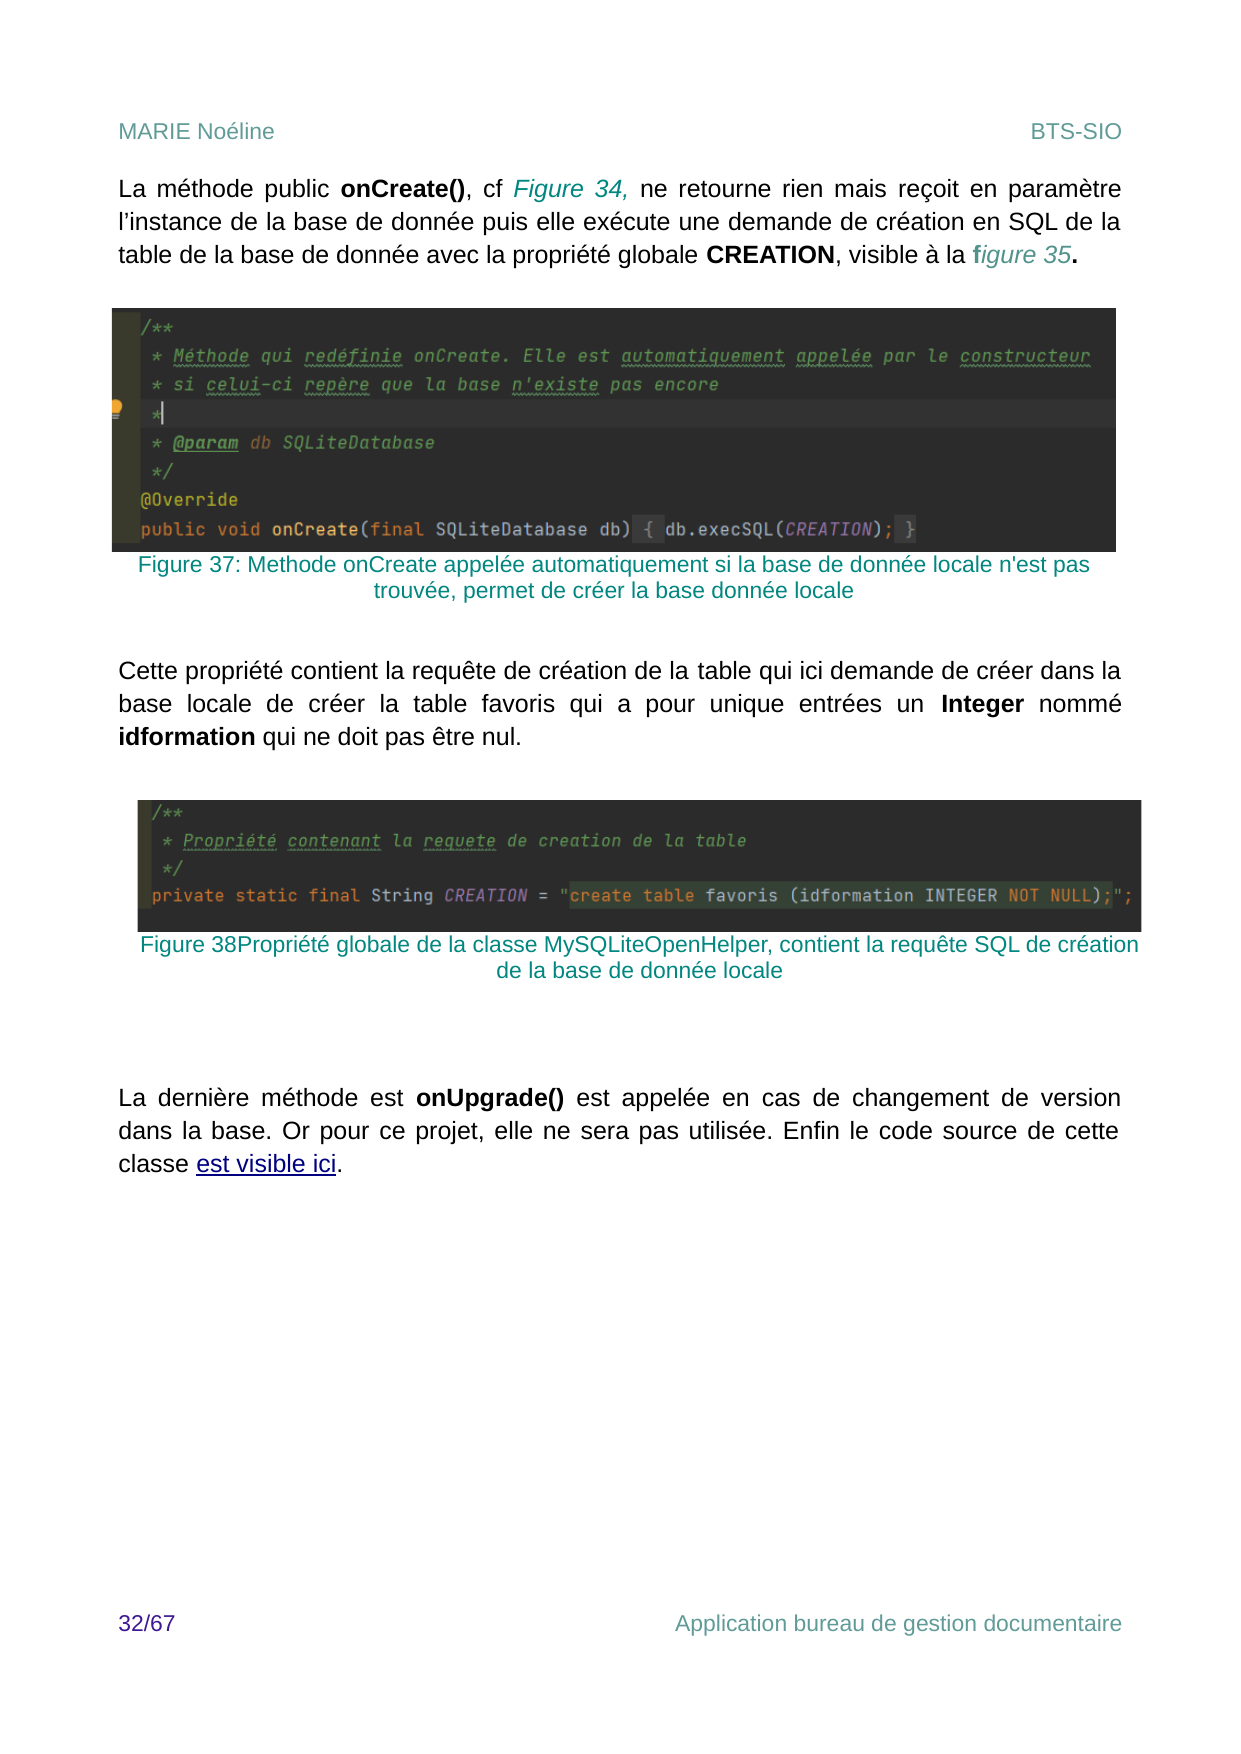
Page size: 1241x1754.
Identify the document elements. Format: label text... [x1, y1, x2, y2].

picture [137, 800, 1142, 932]
text La méthode public onCreate(), cf Figure 34, ne retourne rien mais reçoit en paramètre l’instance de la base de donnée puis elle exécute une demande de création en SQL de la table de la base de donnée avec la propriété globale CREATION, visible à la figure 35. [118, 174, 1122, 269]
text Figure 37: Methode onCreate appelée automatiquement si la base de donnée locale n'est pas trouvée, permet de créer la base donnée locale [112, 552, 1116, 604]
text La dernière méthode est onUpgrade() est appelée en cas de changement de version dans la base. Or pour ce projet, elle ne sera pas utilisée. Enfin le code source de cette classe est visible ici. [118, 1083, 1122, 1178]
text Cette propriété contient la requête de création de la table qui ici demande de créer dans la base locale de créer la table favoris qui a pour unique entrées un Integer nommé idformation qui ne doit pas être nul. [118, 656, 1122, 751]
picture [111, 308, 1116, 552]
text Figure 38Propriété globale de la classe MySQLiteOpenHelper, contient la requête SQL de création de la base de donnée locale [137, 932, 1141, 984]
